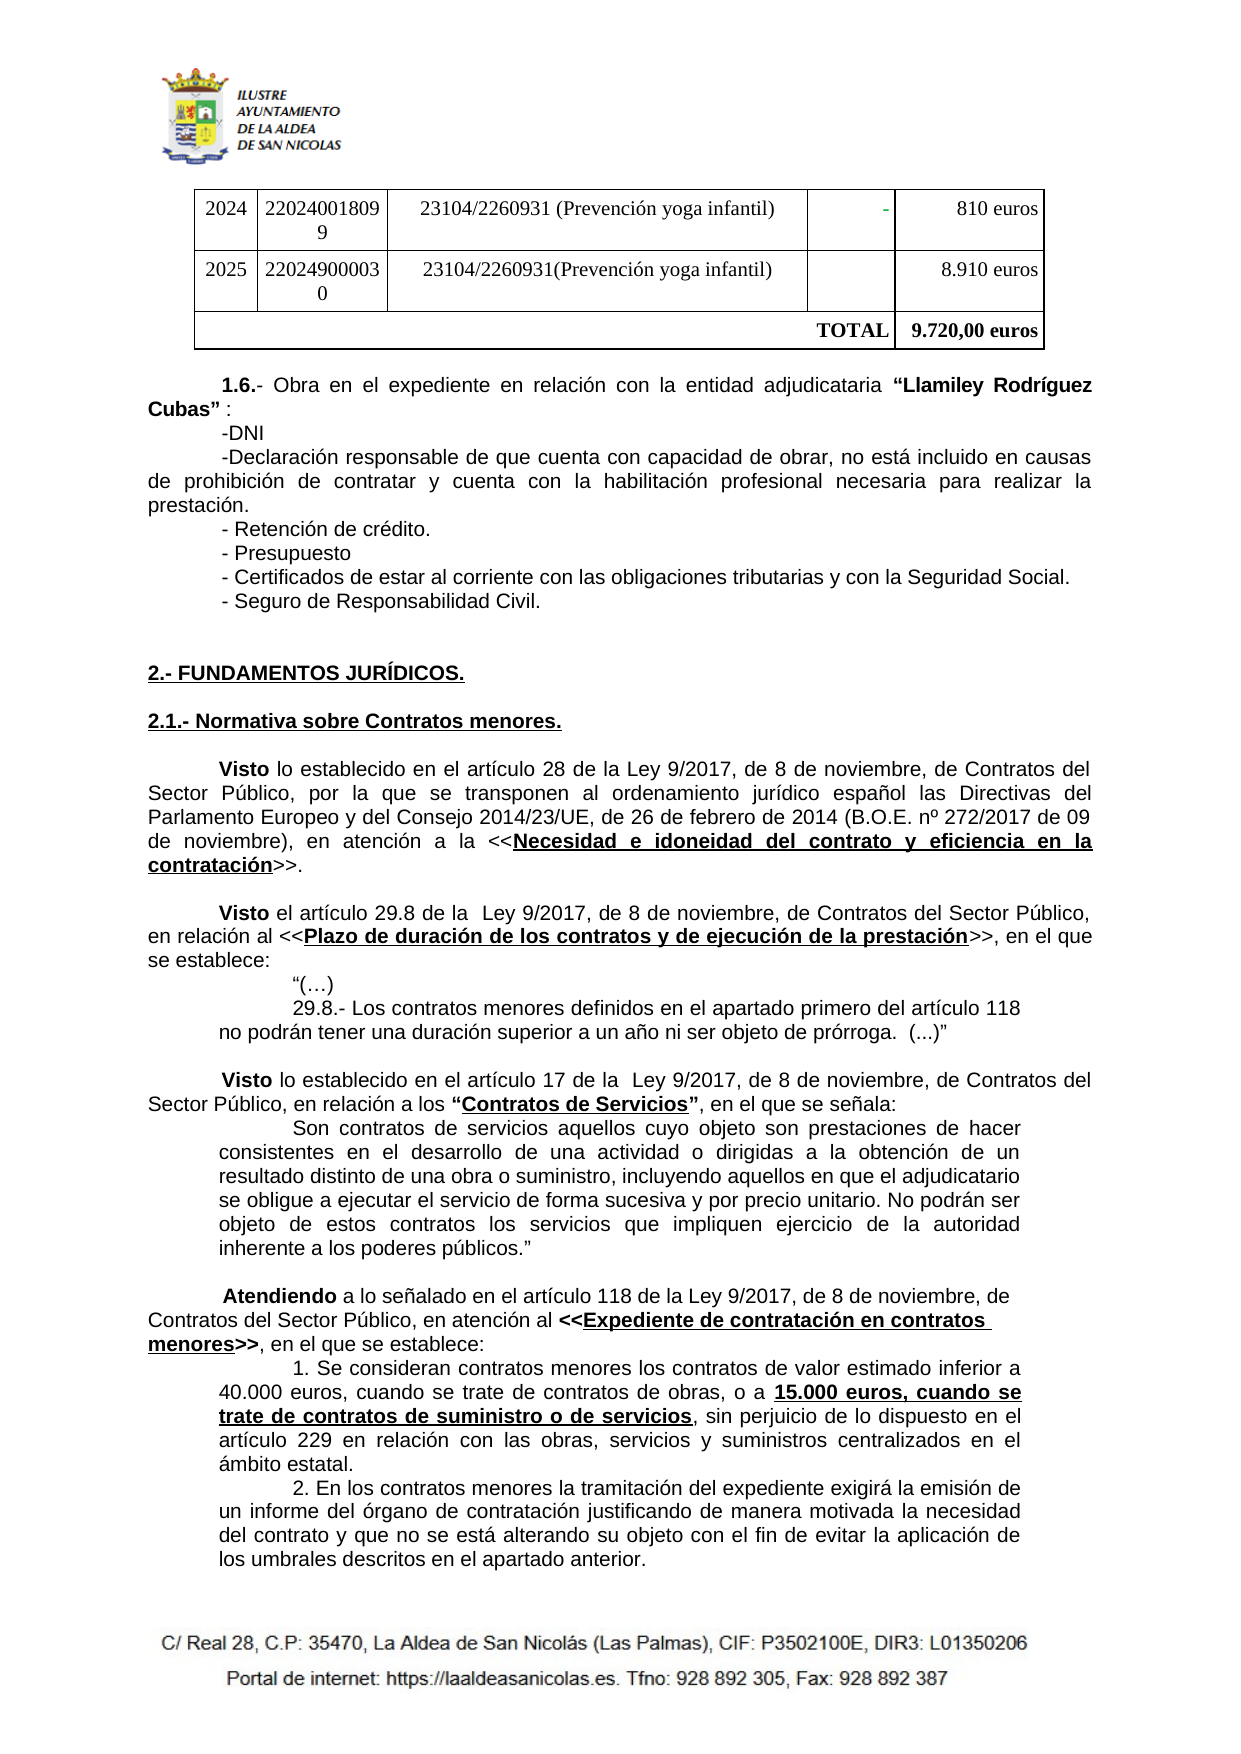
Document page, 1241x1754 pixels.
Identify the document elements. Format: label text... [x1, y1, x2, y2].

text Visto lo establecido en el artículo 28 de la Ley 9/2017, de 8 de noviembre, de Contratos del Sector Público, por la que se transponen al ordenamiento jurídico español las Directivas del Parlamento Europeo y del Consejo 2014/23/UE, de 26 de febrero de 2014 (B.O.E. nº 272/2017 de 09 de noviembre), en atención a la <<Necesidad e idoneidad del contrato y eficiencia en la contratación>>. [148, 757, 1093, 876]
text - Seguro de Responsabilidad Civil. [148, 589, 1093, 613]
picture [148, 60, 357, 172]
table_cell 2024 [195, 190, 257, 249]
text Visto el artículo 29.8 de la Ley 9/2017, de 8 de noviembre, de Contratos del Sector Público, en relación al <<Plazo de duración de los contratos y de ejecución de la prestación>>, en el que se establece: [148, 900, 1093, 972]
text 2.- FUNDAMENTOS JURÍDICOS. [148, 661, 1093, 685]
table_cell 8.910 euros [896, 251, 1043, 311]
text 1.6.- Obra en el expediente en relación con la entidad adjudicataria “Llamiley Rodríguez Cubas” : [148, 373, 1093, 421]
table_cell 220249000030 [258, 251, 387, 311]
text 29.8.- Los contratos menores definidos en el apartado primero del artículo 118 no podrán tener una duración superior a un año ni ser objeto de prórroga. (...)” [218, 996, 1022, 1044]
table_cell - [808, 190, 894, 249]
text Atendiendo a lo señalado en el artículo 118 de la Ley 9/2017, de 8 de noviembre, de Contratos del Sector Público, en atención al <<Expediente de contratación en contratos menores>>, en el que se establece: [148, 1284, 1093, 1356]
table_cell 9.720,00 euros [896, 312, 1043, 348]
table_cell 23104/2260931(Prevención yoga infantil) [388, 251, 807, 311]
text “(…) [218, 972, 1022, 996]
picture [149, 1627, 1034, 1694]
text - Presupuesto [148, 541, 1093, 565]
text 2. En los contratos menores la tramitación del expediente exigirá la emisión de un informe del órgano de contratación justificando de manera motivada la necesidad del contrato y que no se está alterando su objeto con el fin de evitar la aplicación de los umbrales descritos en el apartado anterior. [218, 1475, 1022, 1571]
text Visto lo establecido en el artículo 17 de la Ley 9/2017, de 8 de noviembre, de Contratos del Sector Público, en relación a los “Contratos de Servicios”, en el que se señala: [148, 1068, 1093, 1116]
text 2.1.- Normativa sobre Contratos menores. [148, 709, 1093, 733]
table_cell 220240018099 [258, 190, 387, 249]
table_cell [808, 251, 894, 311]
table_cell 23104/2260931 (Prevención yoga infantil) [388, 190, 807, 249]
text Son contratos de servicios aquellos cuyo objeto son prestaciones de hacer consistentes en el desarrollo de una actividad o dirigidas a la obtención de un resultado distinto de una obra o suministro, incluyendo aquellos en que el adjudicatario se obligue a ejecutar el servicio de forma sucesiva y por precio unitario. No podrán ser objeto de estos contratos los servicios que impliquen ejercicio de la autoridad inherente a los poderes públicos.” [218, 1116, 1022, 1260]
text 1. Se consideran contratos menores los contratos de valor estimado inferior a 40.000 euros, cuando se trate de contratos de obras, o a 15.000 euros, cuando se trate de contratos de suministro o de servicios, sin perjuicio de lo dispuesto en el artículo 229 en relación con las obras, servicios y suministros centralizados en el ámbito estatal. [218, 1356, 1022, 1475]
table_cell TOTAL [195, 312, 894, 348]
text -Declaración responsable de que cuenta con capacidad de obrar, no está incluido en causas de prohibición de contratar y cuenta con la habilitación profesional necesaria para realizar la prestación. [148, 445, 1093, 517]
text - Certificados de estar al corriente con las obligaciones tributarias y con la Seguridad Social. [148, 565, 1093, 589]
table_cell 2025 [195, 251, 257, 311]
text -DNI [148, 421, 1093, 445]
text - Retención de crédito. [148, 517, 1093, 541]
table_cell 810 euros [896, 190, 1043, 249]
